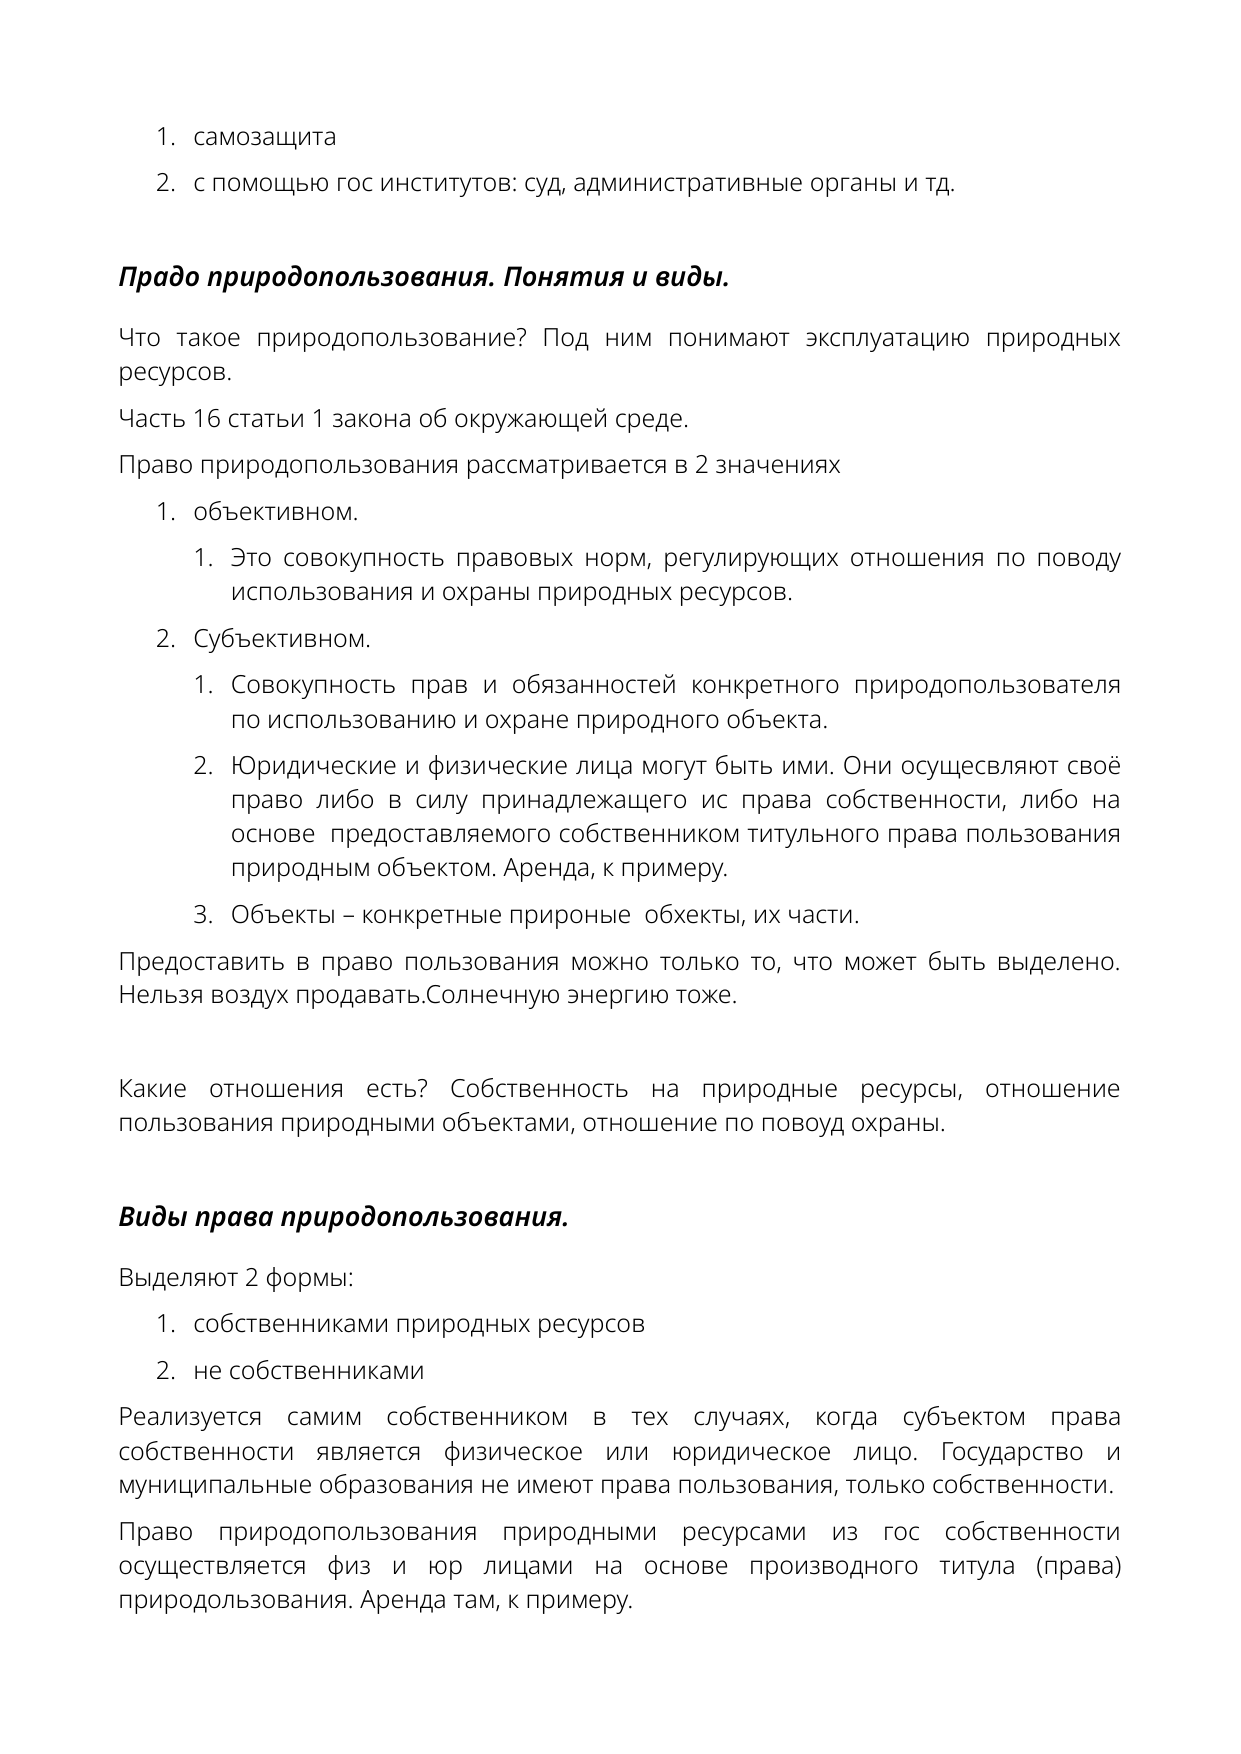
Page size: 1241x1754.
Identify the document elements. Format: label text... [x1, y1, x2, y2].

text Какие отношения есть? Собственность на природные ресурсы, отношение пользования природными объектами, отношение по повоуд охраны. [118, 1070, 1122, 1138]
text Право природопользования природными ресурсами из гос собственности осуществляется физ и юр лицами на основе производного титула (права) природользования. Аренда там, к примеру. [118, 1514, 1122, 1616]
text Предоставить в право пользования можно только то, что может быть выделено. Нельзя воздух продавать.Солнечную энергию тоже. [118, 943, 1122, 1011]
list самозащита [156, 118, 1122, 152]
text Право природопользования рассматривается в 2 значениях [118, 447, 1122, 481]
text Часть 16 статьи 1 закона об окружающей среде. [118, 400, 1122, 434]
list Совокупность прав и обязанностей конкретного природопользователя по использованию и охране природного объекта. [193, 667, 1122, 735]
text Выделяют 2 формы: [118, 1259, 1122, 1293]
list Субъективном. [156, 621, 1122, 655]
list Это совокупность правовых норм, регулирующих отношения по поводу использования и охраны природных ресурсов. [193, 540, 1122, 608]
subtitle Прадо природопользования. Понятия и виды. [118, 258, 1122, 295]
text Что такое природопользование? Под ним понимают эксплуатацию природных ресурсов. [118, 320, 1122, 388]
list собственниками природных ресурсов [156, 1306, 1122, 1340]
list Объекты – конкретные прироные обхекты, их части. [193, 897, 1122, 931]
list объективном. [156, 493, 1122, 527]
list Юридические и физические лица могут быть ими. Они осущесвляют своё право либо в силу принадлежащего ис права собственности, либо на основе предоставляемого собственником титульного права пользования природным объектом. Аренда, к примеру. [193, 748, 1122, 884]
subtitle Виды права природопользования. [118, 1197, 1122, 1234]
list с помощью гос институтов: суд, административные органы и тд. [156, 165, 1122, 199]
list не собственниками [156, 1352, 1122, 1387]
text Реализуется самим собственником в тех случаях, когда субъектом права собственности является физическое или юридическое лицо. Государство и муниципальные образования не имеют права пользования, только собственности. [118, 1399, 1122, 1501]
